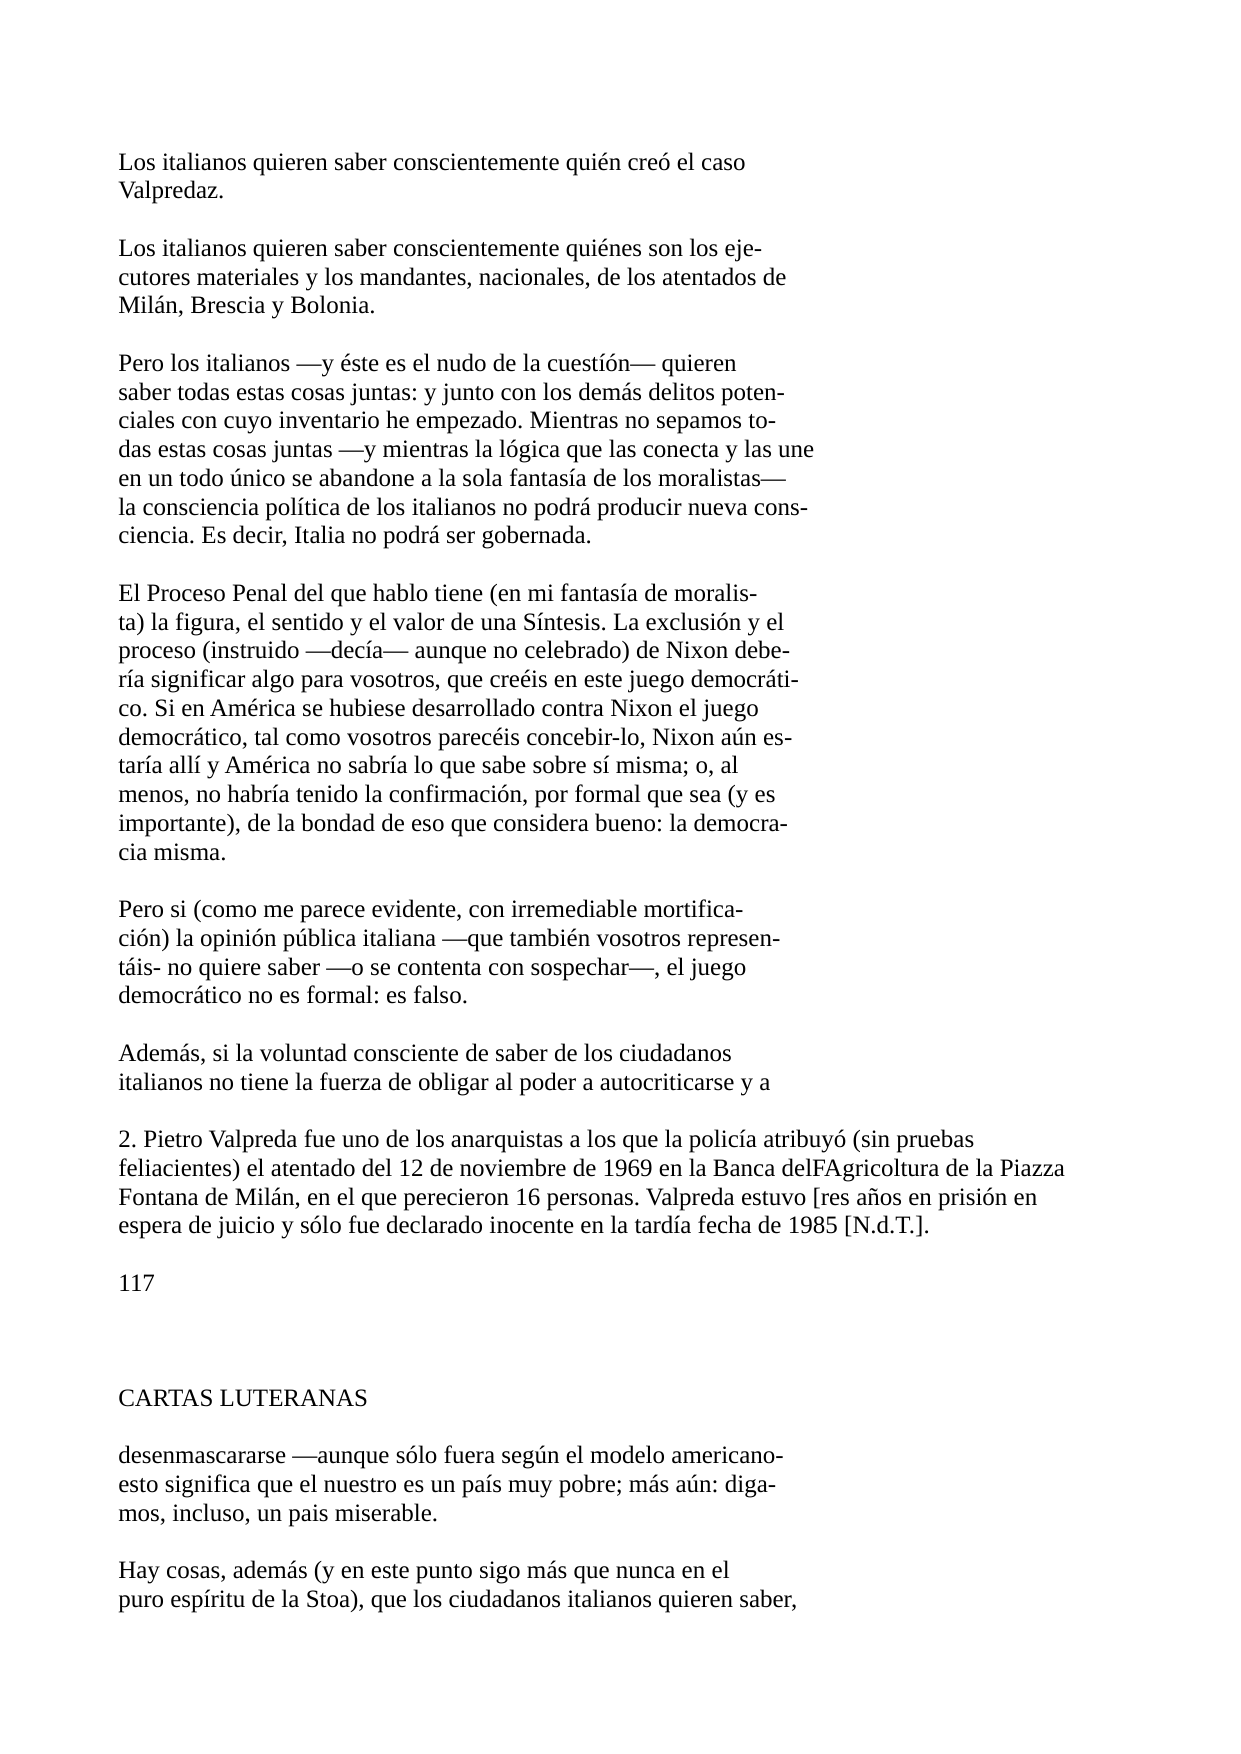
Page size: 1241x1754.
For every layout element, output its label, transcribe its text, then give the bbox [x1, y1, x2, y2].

text democrático, tal como vosotros parecéis concebir-lo, Nixon aún es- [118, 722, 1122, 751]
text democrático no es formal: es falso. [118, 981, 1122, 1009]
text taría allí y América no sabría lo que sabe sobre sí misma; o, al [118, 751, 1122, 779]
text CARTAS LUTERANAS [118, 1383, 1122, 1412]
text Además, si la voluntad consciente de saber de los ciudadanos [118, 1038, 1122, 1067]
text puro espíritu de la Stoa), que los ciudadanos italianos quieren saber, [118, 1584, 1122, 1613]
text co. Si en América se hubiese desarrollado contra Nixon el juego [118, 693, 1122, 722]
text mos, incluso, un pais miserable. [118, 1498, 1122, 1527]
text Milán, Brescia y Bolonia. [118, 291, 1122, 319]
text la consciencia política de los italianos no podrá producir nueva cons- [118, 492, 1122, 521]
text importante), de la bondad de eso que considera bueno: la democra- [118, 808, 1122, 837]
text feliacientes) el atentado del 12 de noviembre de 1969 en la Banca delFAgricoltura de la Piazza [118, 1153, 1122, 1182]
text das estas cosas juntas —y mientras la lógica que las conecta y las une [118, 434, 1122, 463]
text cutores materiales y los mandantes, nacionales, de los atentados de [118, 262, 1122, 291]
text espera de juicio y sólo fue declarado inocente en la tardía fecha de 1985 [N.d.T.]. [118, 1211, 1122, 1239]
text italianos no tiene la fuerza de obligar al poder a autocriticarse y a [118, 1067, 1122, 1096]
text Hay cosas, además (y en este punto sigo más que nunca en el [118, 1556, 1122, 1584]
text ción) la opinión pública italiana —que también vosotros represen- [118, 923, 1122, 952]
text en un todo único se abandone a la sola fantasía de los moralistas— [118, 463, 1122, 492]
text 117 [118, 1268, 1122, 1297]
text ta) la figura, el sentido y el valor de una Síntesis. La exclusión y el [118, 607, 1122, 636]
text esto significa que el nuestro es un país muy pobre; más aún: diga- [118, 1469, 1122, 1498]
text El Proceso Penal del que hablo tiene (en mi fantasía de moralis- [118, 578, 1122, 607]
text ciales con cuyo inventario he empezado. Mientras no sepamos to- [118, 406, 1122, 434]
text cia misma. [118, 837, 1122, 866]
text Pero si (como me parece evidente, con irremediable mortifica- [118, 894, 1122, 923]
text ciencia. Es decir, Italia no podrá ser gobernada. [118, 521, 1122, 549]
text desenmascararse —aunque sólo fuera según el modelo americano- [118, 1441, 1122, 1469]
text menos, no habría tenido la confirmación, por formal que sea (y es [118, 779, 1122, 808]
text Los italianos quieren saber conscientemente quiénes son los eje- [118, 233, 1122, 262]
text Fontana de Milán, en el que perecieron 16 personas. Valpreda estuvo [res años en prisión en [118, 1182, 1122, 1211]
text Pero los italianos —y éste es el nudo de la cuestíón— quieren [118, 348, 1122, 377]
text táis- no quiere saber —o se contenta con sospechar—, el juego [118, 952, 1122, 981]
text Valpredaz. [118, 176, 1122, 204]
text 2. Pietro Valpreda fue uno de los anarquistas a los que la policía atribuyó (sin pruebas [118, 1124, 1122, 1153]
text proceso (instruido —decía— aunque no celebrado) de Nixon debe- [118, 636, 1122, 664]
text ría significar algo para vosotros, que creéis en este juego democráti- [118, 664, 1122, 693]
text saber todas estas cosas juntas: y junto con los demás delitos poten- [118, 377, 1122, 406]
text Los italianos quieren saber conscientemente quién creó el caso [118, 147, 1122, 176]
